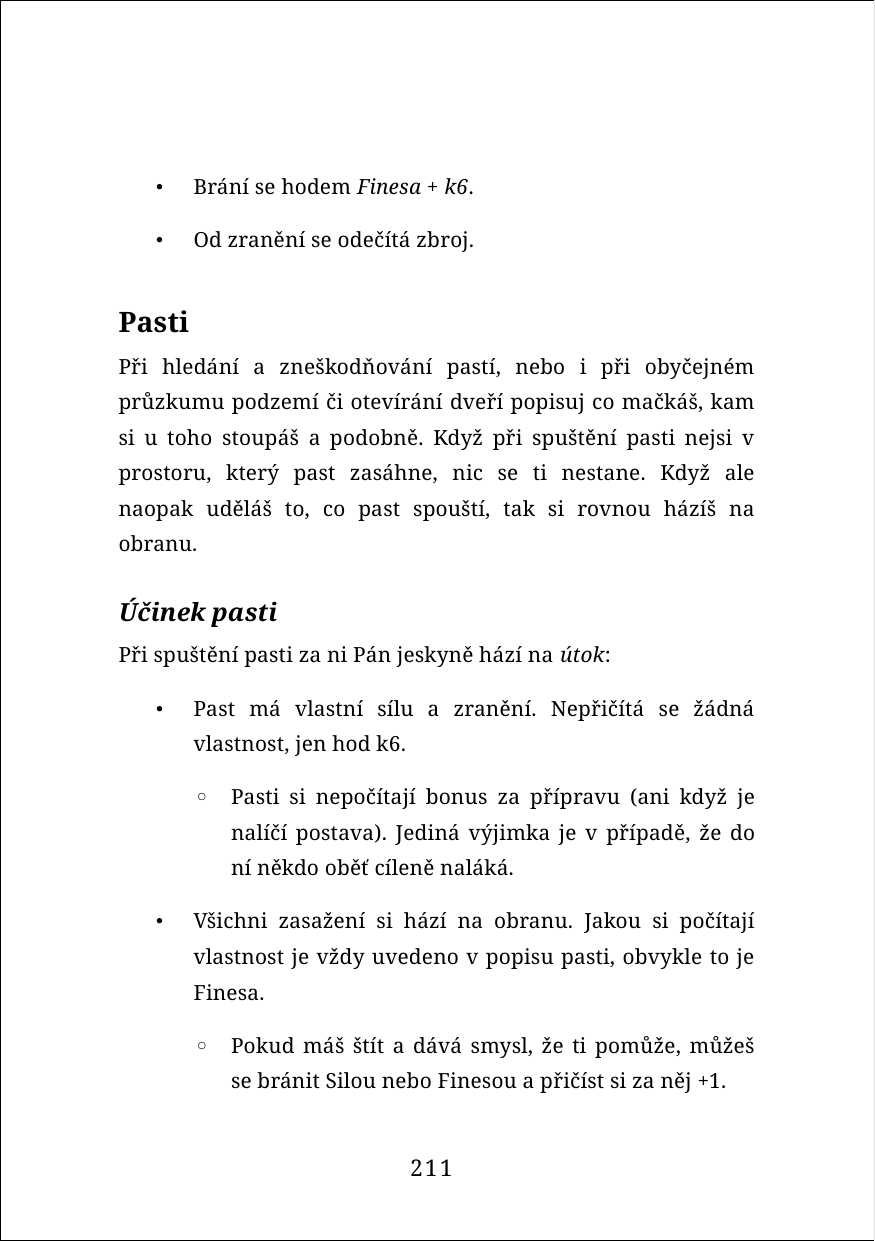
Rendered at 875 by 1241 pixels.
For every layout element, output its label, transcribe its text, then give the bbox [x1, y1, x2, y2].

list Všichni zasažení si hází na obranu. Jakou si počítají vlastnost je vždy uvedeno v popisu pasti, obvykle to je Finesa. [156, 907, 756, 1006]
list Past má vlastní sílu a zranění. Nepřičítá se žádná vlastnost, jen hod k6. [156, 694, 756, 758]
text Při spuštění pasti za ni Pán jeskyně hází na útok: [118, 640, 756, 669]
subtitle Pasti [118, 302, 756, 340]
subtitle Účinek pasti [118, 594, 756, 629]
list Od zranění se odečítá zbroj. [156, 225, 756, 253]
list Pokud máš štít a dává smysl, že ti pomůže, můžeš se bránit Silou nebo Finesou a přičíst si za něj +1. [193, 1031, 756, 1095]
list Pasti si nepočítají bonus za přípravu (ani když je nalíčí postava). Jediná výjimka je v případě, že do ní někdo oběť cíleně naláká. [193, 782, 756, 882]
list Brání se hodem Finesa + k6. [156, 172, 756, 200]
text Při hledání a zneškodňování pastí, nebo i při obyčejném průzkumu podzemí či otevírání dveří popisuj co mačkáš, kam si u toho stoupáš a podobně. Když při spuštění pasti nejsi v prostoru, který past zasáhne, nic se ti nestane. Když ale naopak uděláš to, co past spouští, tak si rovnou házíš na obranu. [118, 352, 756, 558]
